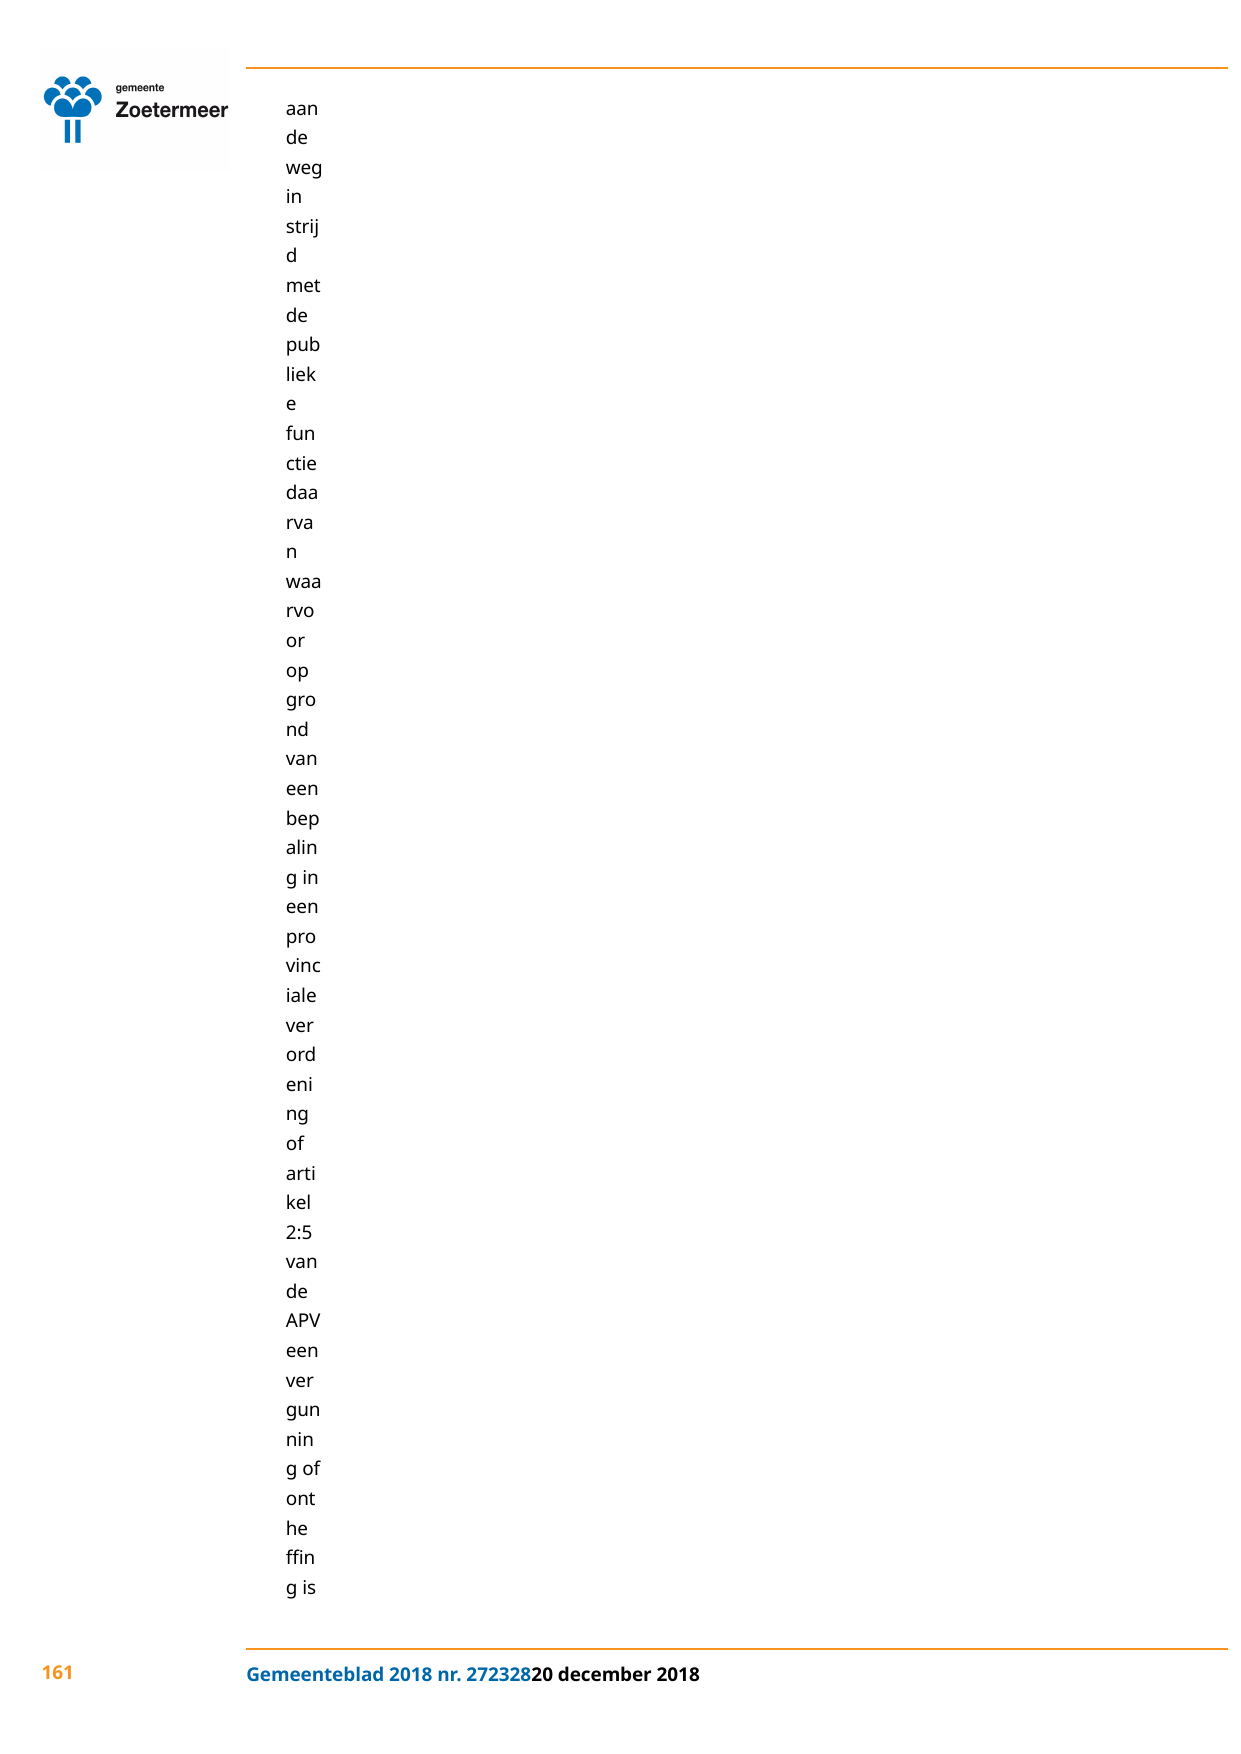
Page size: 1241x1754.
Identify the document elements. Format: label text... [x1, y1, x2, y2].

table_cell aan de weg in strijd met de publieke functie daarvan waarvoor op grond van een bepaling in een provinciale verordening of artikel 2:5 van de APV een vergunning of ontheffing is [286, 95, 323, 1600]
picture [41, 47, 231, 172]
table_cell [361, 95, 398, 1600]
table_cell [248, 95, 286, 1600]
table_cell [323, 95, 361, 1600]
